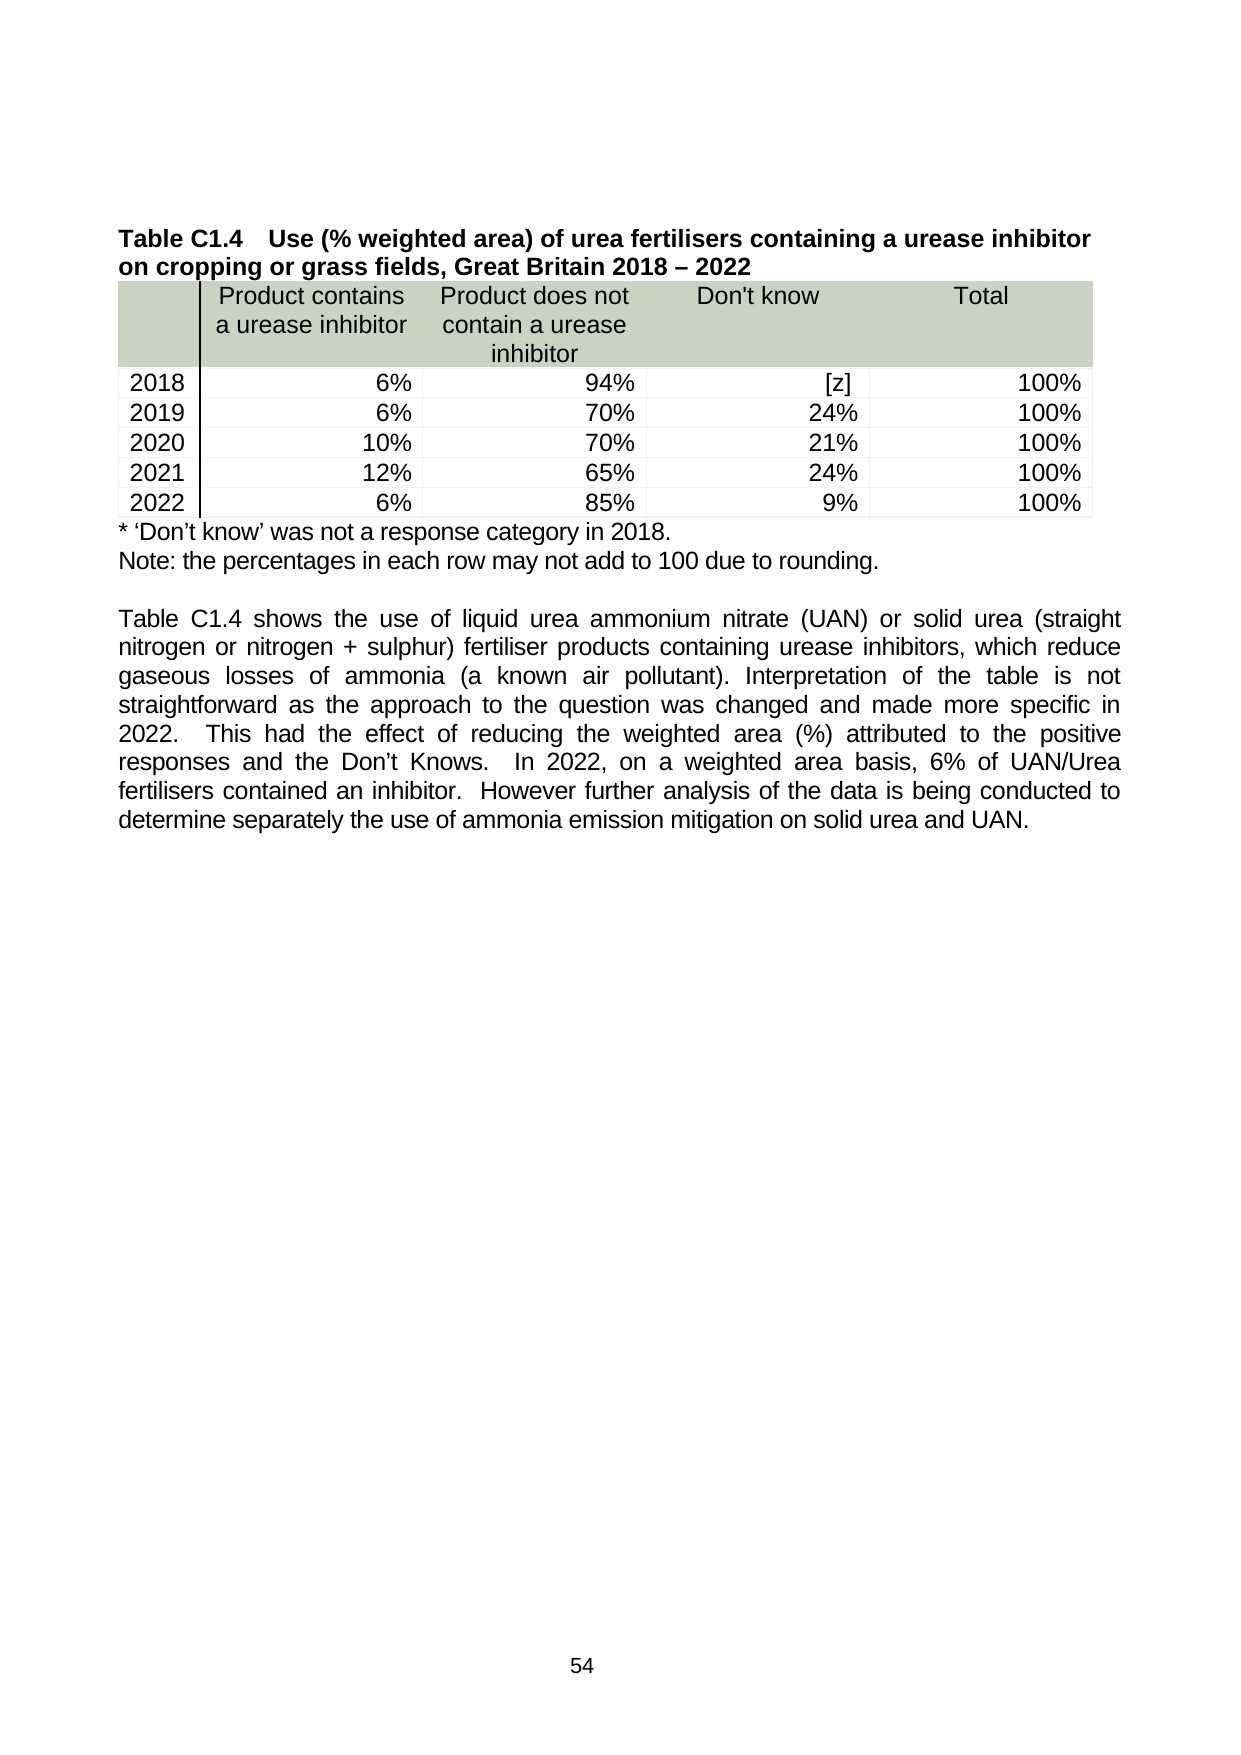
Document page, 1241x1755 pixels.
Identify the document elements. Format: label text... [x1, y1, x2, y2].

text * ‘Don’t know’ was not a response category in 2018. [118, 517, 1122, 546]
table_cell 94% [423, 369, 646, 397]
table_cell 9% [647, 488, 869, 516]
table_header Don't know [646, 281, 869, 367]
table_cell 24% [647, 458, 869, 487]
table_header Product contains a urease inhibitor [201, 281, 423, 367]
table_cell 6% [201, 488, 422, 516]
table_cell 70% [423, 428, 646, 457]
table_cell 100% [870, 369, 1092, 397]
table_cell 100% [870, 398, 1092, 427]
table_cell 2021 [119, 458, 199, 487]
table_cell 21% [647, 428, 869, 457]
table_cell 100% [870, 458, 1092, 487]
table_cell 12% [201, 458, 422, 487]
table_cell 6% [201, 369, 422, 397]
table_cell 100% [870, 428, 1092, 457]
table_cell 70% [423, 398, 646, 427]
table_cell 2019 [119, 398, 199, 427]
table_cell 24% [647, 398, 869, 427]
table_header Product does not contain a urease inhibitor [423, 281, 646, 367]
table_header [118, 281, 199, 367]
table_cell [z] [647, 369, 869, 397]
table_cell 6% [201, 398, 422, 427]
text Note: the percentages in each row may not add to 100 due to rounding. [118, 546, 1122, 575]
table_cell 10% [201, 428, 422, 457]
table_cell 2018 [119, 369, 199, 397]
text Table C1.4 shows the use of liquid urea ammonium nitrate (UAN) or solid urea (straight nitrogen or nitrogen + sulphur) fertiliser products containing urease inhibitors, which reduce gaseous losses of ammonia (a known air pollutant). Interpretation of the table is not straightforward as the approach to the question was changed and made more specific in 2022. This had the effect of reducing the weighted area (%) attributed to the positive responses and the Don’t Knows. In 2022, on a weighted area basis, 6% of UAN/Urea fertilisers contained an inhibitor. However further analysis of the data is being conducted to determine separately the use of ammonia emission mitigation on solid urea and UAN. [118, 604, 1122, 834]
table_header Total [869, 281, 1093, 367]
table_cell 85% [423, 488, 646, 516]
table_cell 100% [870, 488, 1092, 516]
table_cell 2020 [119, 428, 199, 457]
table_cell 2022 [119, 488, 199, 516]
table_cell 65% [423, 458, 646, 487]
subtitle Table C1.4 Use (% weighted area) of urea fertilisers containing a urease inhibitor on cropping or grass fields, Great Britain 2018 – 2022 [118, 224, 1122, 281]
